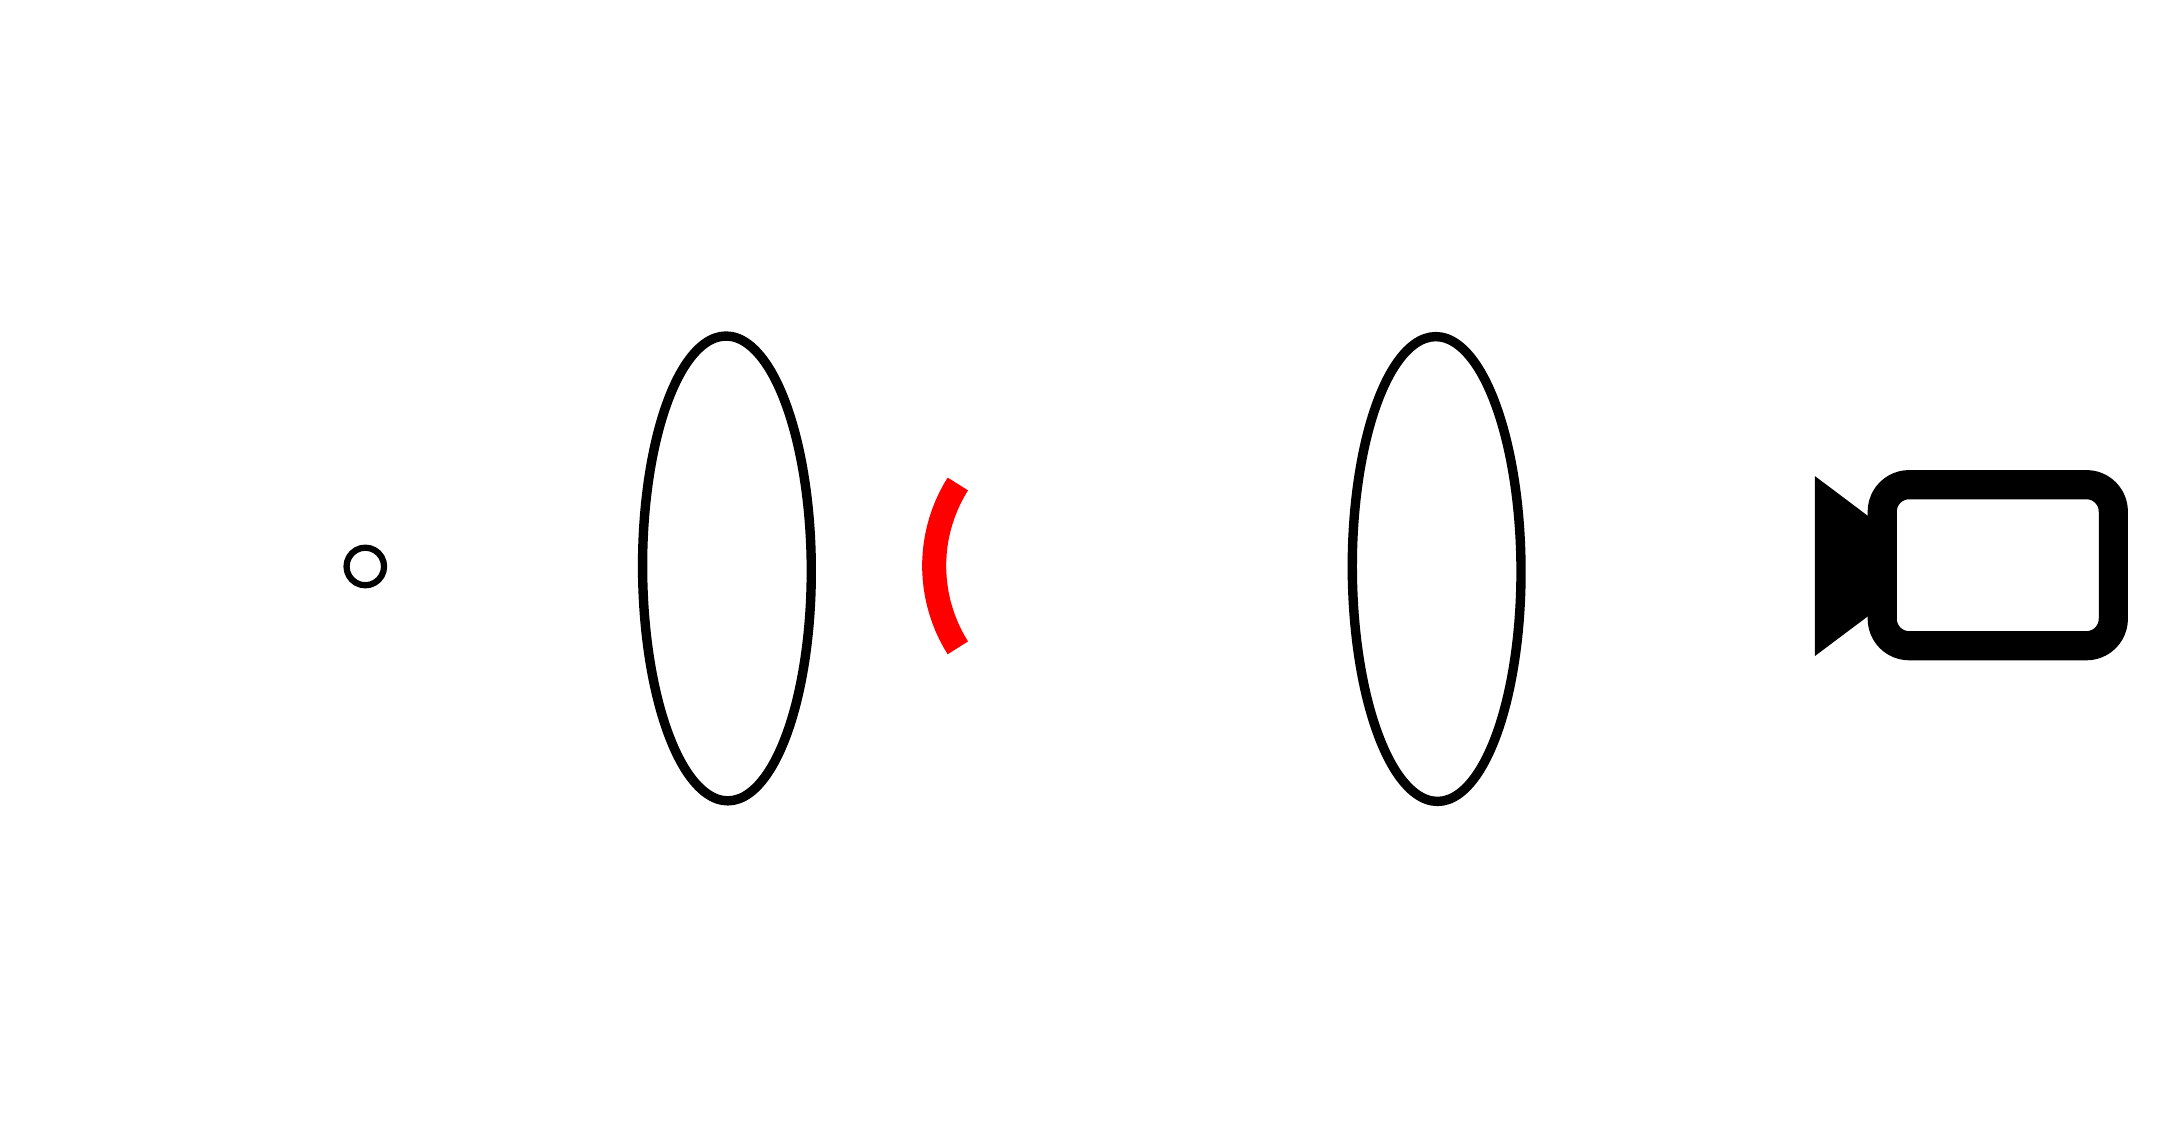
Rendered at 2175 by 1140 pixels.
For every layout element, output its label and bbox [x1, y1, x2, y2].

text_box [642, 0, 1747, 1140]
text_box [1814, 476, 1875, 657]
text_box [1882, 484, 2114, 646]
